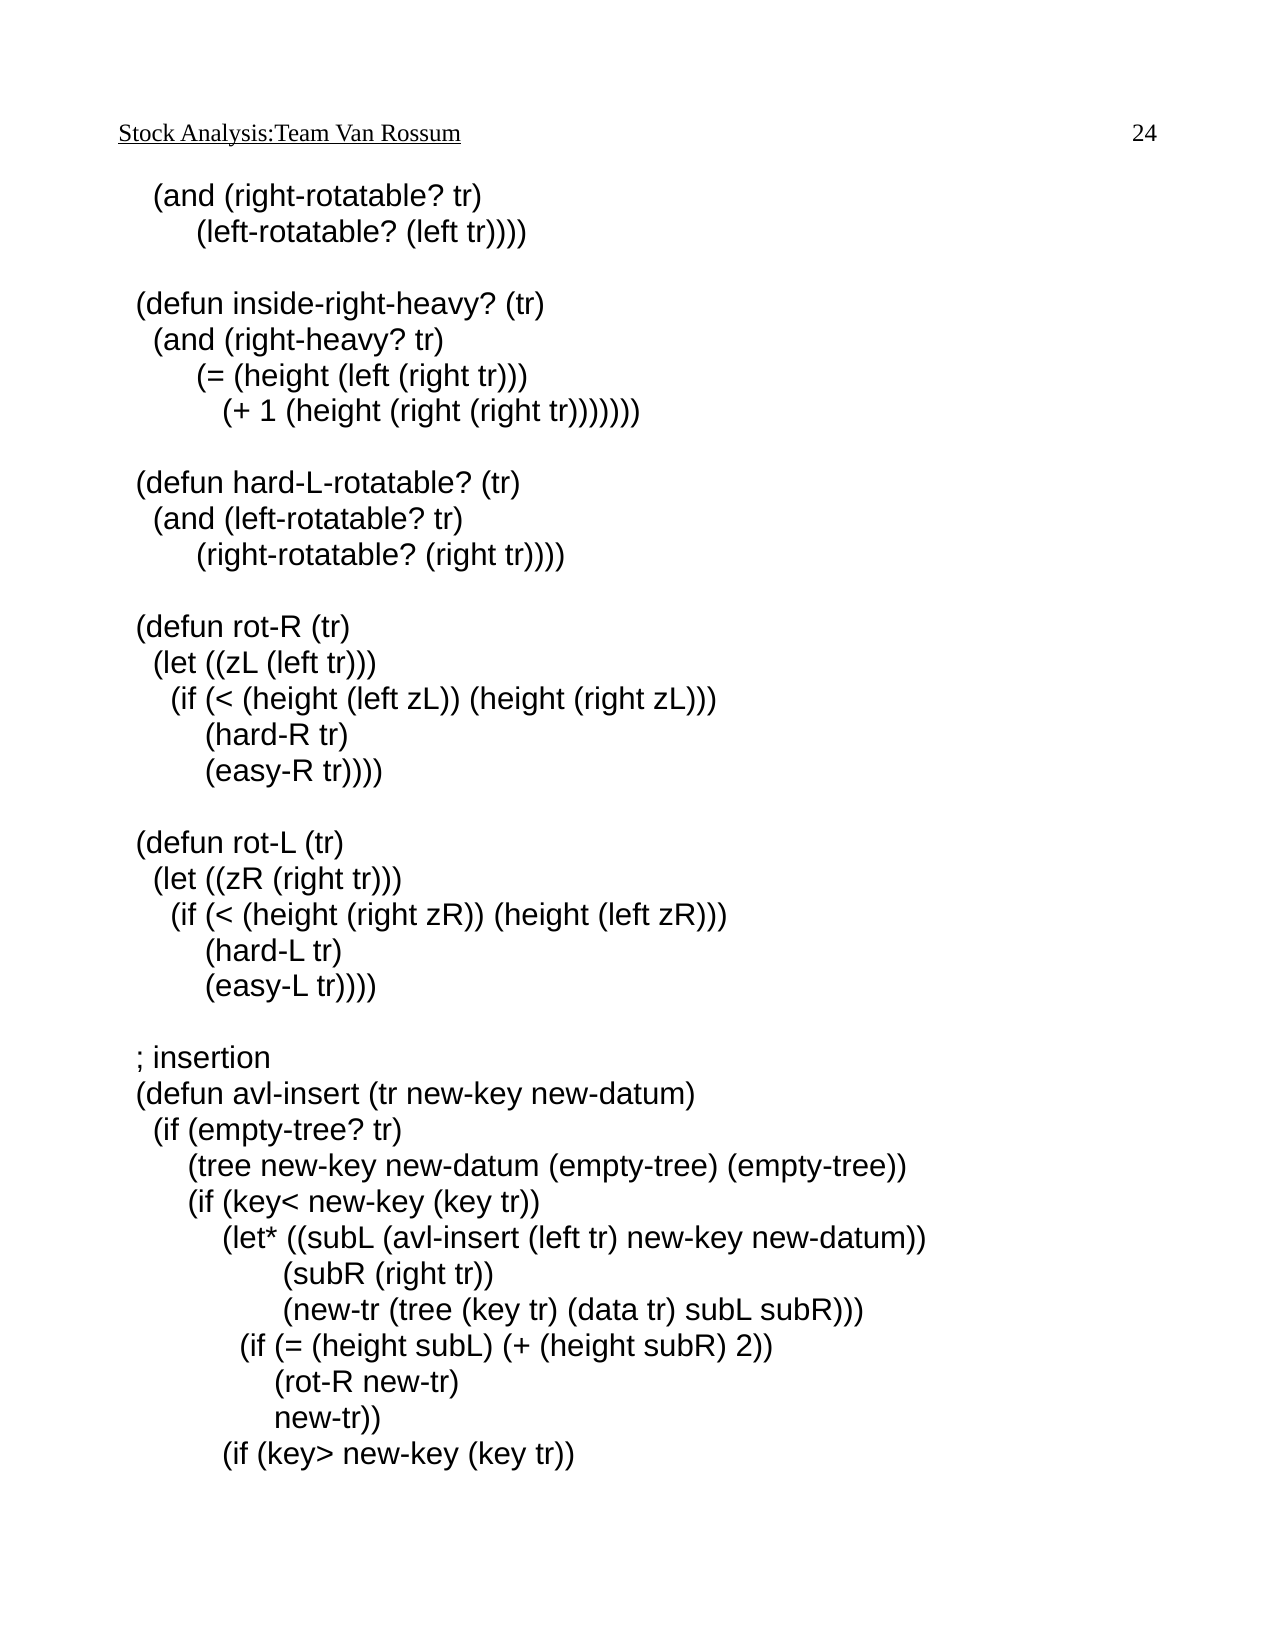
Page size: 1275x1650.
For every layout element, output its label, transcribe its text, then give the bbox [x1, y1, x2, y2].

text (and (right-rotatable? tr) [118, 177, 1157, 213]
text (defun rot-R (tr) [118, 608, 1157, 644]
text (easy-R tr)))) [118, 752, 1157, 788]
text (right-rotatable? (right tr)))) [118, 536, 1157, 572]
text (hard-R tr) [118, 716, 1157, 752]
text new-tr)) [118, 1399, 1157, 1435]
text (if (< (height (left zL)) (height (right zL))) [118, 680, 1157, 716]
text (hard-L tr) [118, 932, 1157, 967]
text (new-tr (tree (key tr) (data tr) subL subR))) [118, 1291, 1157, 1327]
text (rot-R new-tr) [118, 1363, 1157, 1399]
text (defun avl-insert (tr new-key new-datum) [118, 1075, 1157, 1111]
text (defun hard-L-rotatable? (tr) [118, 464, 1157, 500]
text ; insertion [118, 1039, 1157, 1075]
text (easy-L tr)))) [118, 967, 1157, 1003]
text (tree new-key new-datum (empty-tree) (empty-tree)) [118, 1147, 1157, 1183]
text (+ 1 (height (right (right tr))))))) [118, 392, 1157, 428]
text (= (height (left (right tr))) [118, 357, 1157, 392]
text (if (key< new-key (key tr)) [118, 1183, 1157, 1219]
text (left-rotatable? (left tr)))) [118, 213, 1157, 249]
text (if (key> new-key (key tr)) [118, 1435, 1157, 1471]
text (and (left-rotatable? tr) [118, 500, 1157, 536]
text (defun rot-L (tr) [118, 824, 1157, 860]
text (and (right-heavy? tr) [118, 321, 1157, 357]
text (let ((zL (left tr))) [118, 644, 1157, 680]
text (let* ((subL (avl-insert (left tr) new-key new-datum)) [118, 1219, 1157, 1255]
text (if (empty-tree? tr) [118, 1111, 1157, 1147]
text (let ((zR (right tr))) [118, 860, 1157, 896]
text (if (< (height (right zR)) (height (left zR))) [118, 896, 1157, 932]
text (defun inside-right-heavy? (tr) [118, 285, 1157, 321]
text (if (= (height subL) (+ (height subR) 2)) [118, 1327, 1157, 1363]
text (subR (right tr)) [118, 1255, 1157, 1291]
